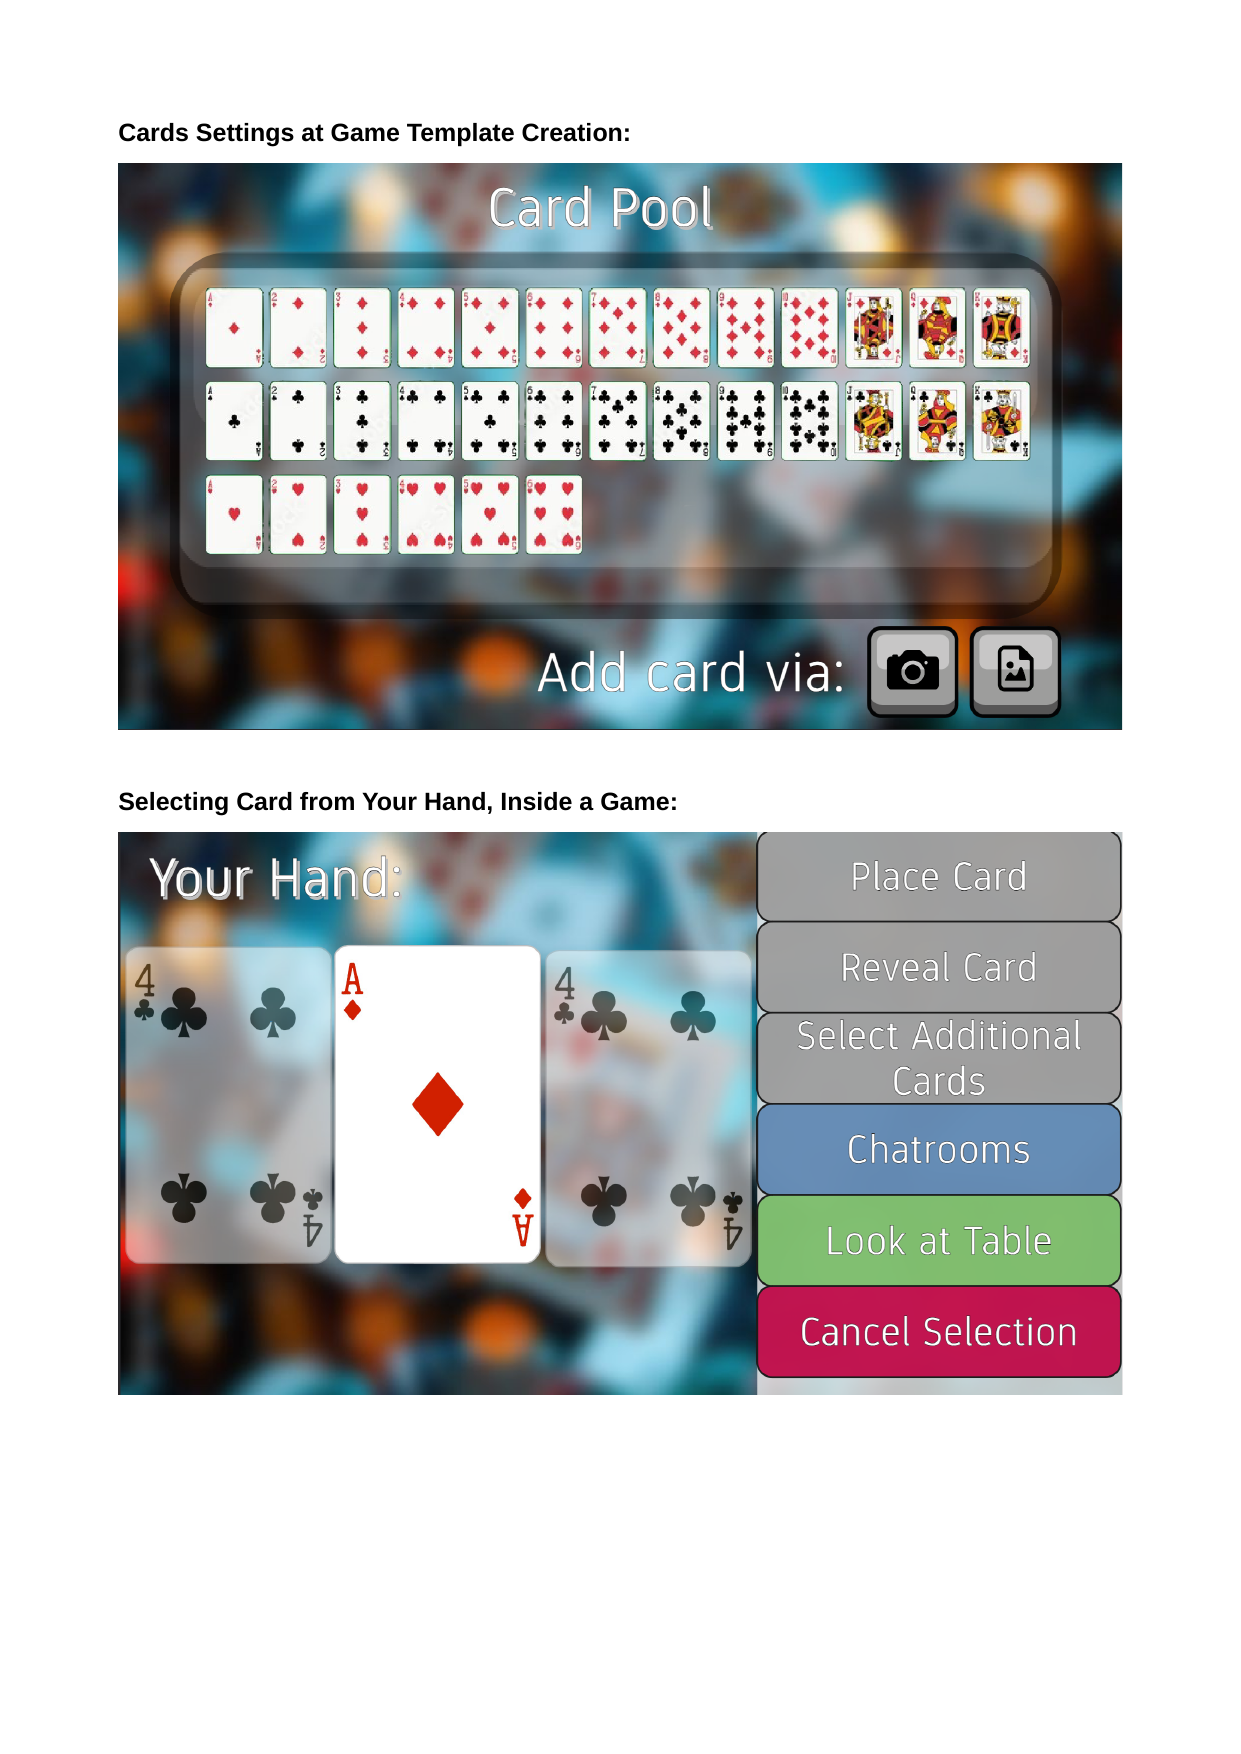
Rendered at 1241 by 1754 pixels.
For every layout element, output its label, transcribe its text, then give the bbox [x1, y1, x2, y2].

picture [118, 832, 1123, 1395]
picture [118, 163, 1123, 730]
text Cards Settings at Game Template Creation: [118, 118, 1122, 147]
text Selecting Card from Your Hand, Inside a Game: [118, 787, 1122, 816]
